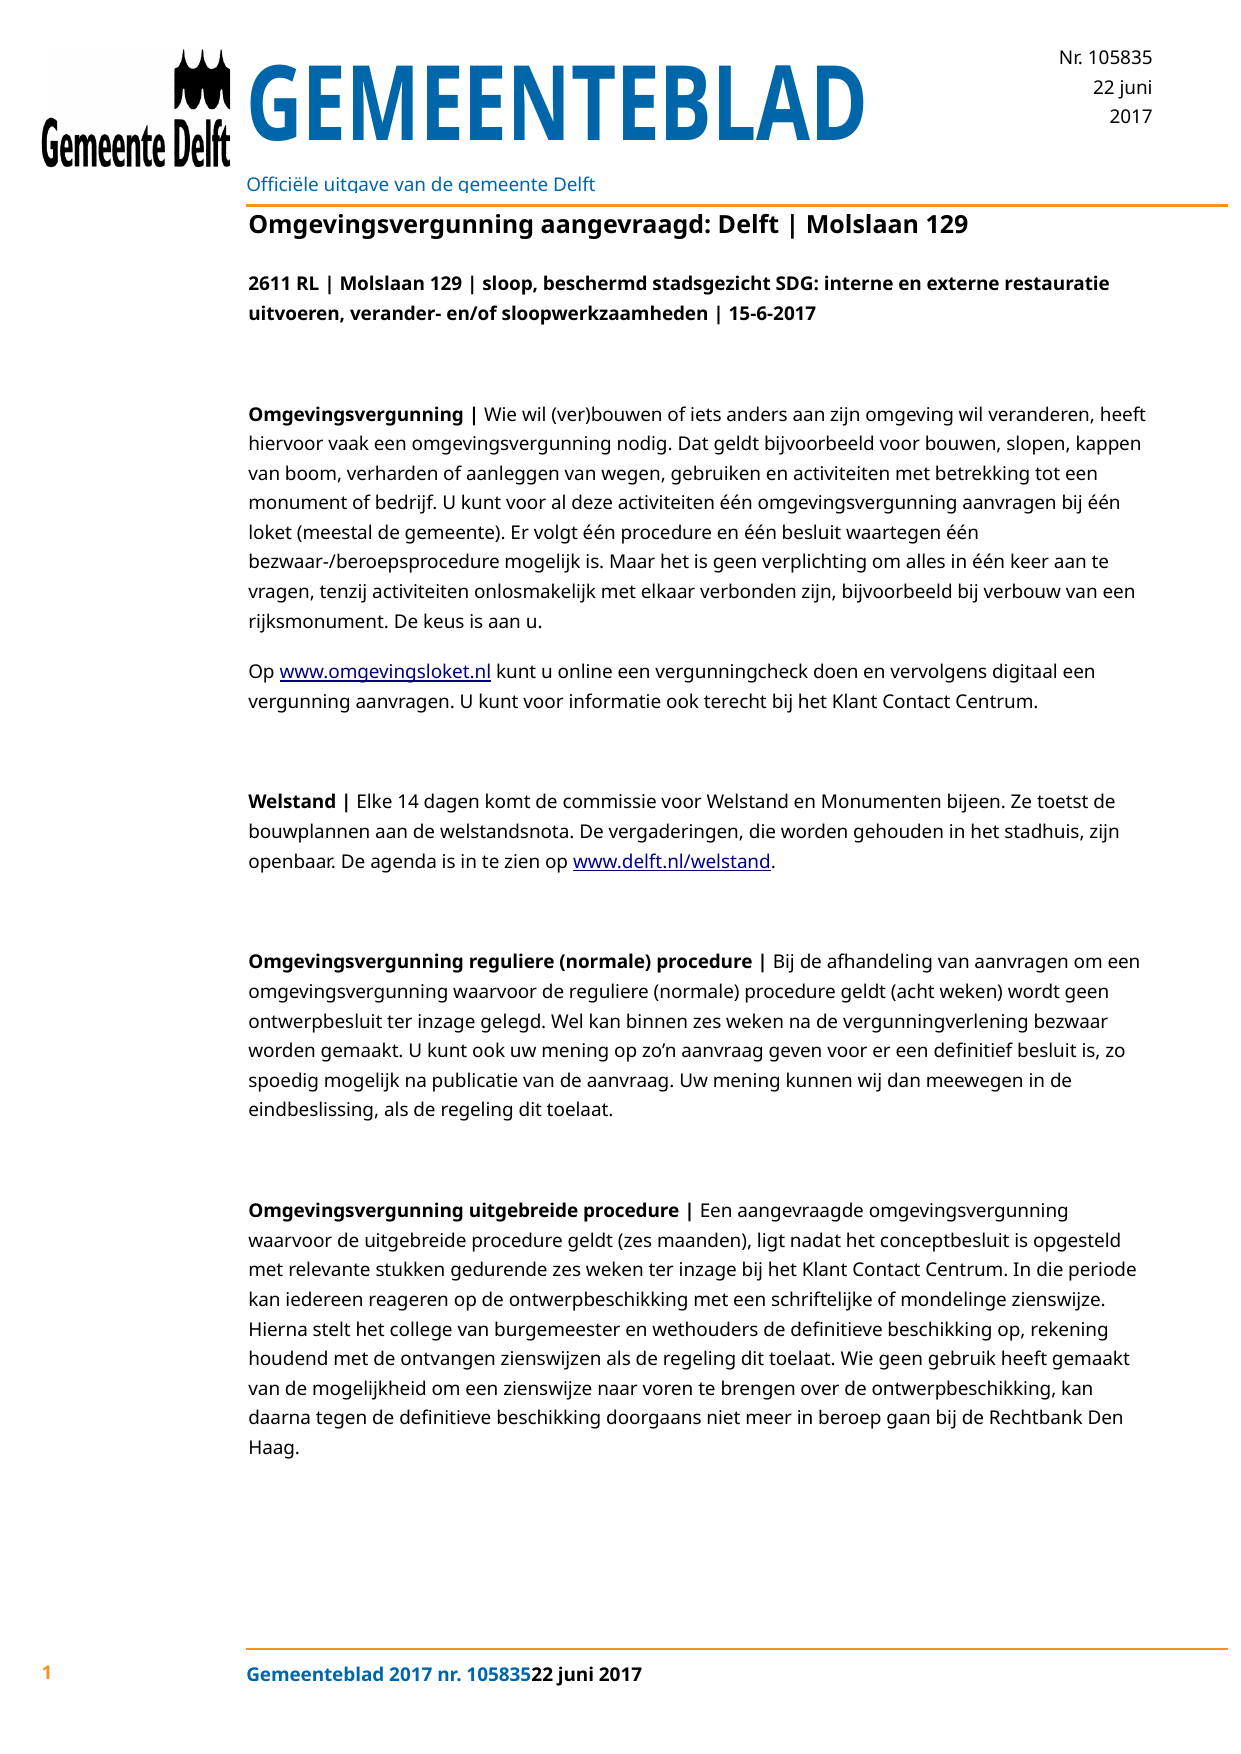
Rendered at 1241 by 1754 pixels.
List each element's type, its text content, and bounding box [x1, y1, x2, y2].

picture [41, 47, 231, 172]
text 2611 RL | Molslaan 129 | sloop, beschermd stadsgezicht SDG: interne en externe restauratie uitvoeren, verander- en/of sloopwerkzaamheden | 15-6-2017 [248, 270, 1152, 326]
text Welstand | Elke 14 dagen komt de commissie voor Welstand en Monumenten bijeen. Ze toetst de bouwplannen aan de welstandsnota. De vergaderingen, die worden gehouden in het stadhuis, zijn openbaar. De agenda is in te zien op www.delft.nl/welstand. [248, 789, 1152, 873]
text Op www.omgevingsloket.nl kunt u online een vergunningcheck doen en vervolgens digitaal een vergunning aanvragen. U kunt voor informatie ook terecht bij het Klant Contact Centrum. [248, 658, 1152, 713]
text Omgevingsvergunning | Wie wil (ver)bouwen of iets anders aan zijn omgeving wil veranderen, heeft hiervoor vaak een omgevingsvergunning nodig. Dat geldt bijvoorbeeld voor bouwen, slopen, kappen van boom, verharden of aanleggen van wegen, gebruiken en activiteiten met betrekking tot een monument of bedrijf. U kunt voor al deze activiteiten één omgevingsvergunning aanvragen bij één loket (meestal de gemeente). Er volgt één procedure en één besluit waartegen één bezwaar-/beroepsprocedure mogelijk is. Maar het is geen verplichting om alles in één keer aan te vragen, tenzij activiteiten onlosmakelijk met elkaar verbonden zijn, bijvoorbeeld bij verbouw van een rijksmonument. De keus is aan u. [248, 401, 1152, 633]
text Omgevingsvergunning reguliere (normale) procedure | Bij de afhandeling van aanvragen om een omgevingsvergunning waarvoor de reguliere (normale) procedure geldt (acht weken) wordt geen ontwerpbesluit ter inzage gelegd. Wel kan binnen zes weken na de vergunningverlening bezwaar worden gemaakt. U kunt ook uw mening op zo’n aanvraag geven voor er een definitief besluit is, zo spoedig mogelijk na publicatie van de aanvraag. Uw mening kunnen wij dan meewegen in de eindbeslissing, als de regeling dit toelaat. [248, 949, 1152, 1122]
text Omgevingsvergunning uitgebreide procedure | Een aangevraagde omgevingsvergunning waarvoor de uitgebreide procedure geldt (zes maanden), ligt nadat het conceptbesluit is opgesteld met relevante stukken gedurende zes weken ter inzage bij het Klant Contact Centrum. In die periode kan iedereen reageren op de ontwerpbeschikking met een schriftelijke of mondelinge zienswijze. Hierna stelt het college van burgemeester en wethouders de definitieve beschikking op, rekening houdend met de ontvangen zienswijzen als de regeling dit toelaat. Wie geen gebruik heeft gemaakt van de mogelijkheid om een zienswijze naar voren te brengen over de ontwerpbeschikking, kan daarna tegen de definitieve beschikking doorgaans niet meer in beroep gaan bij de Rechtbank Den Haag. [248, 1197, 1152, 1460]
text Omgevingsvergunning aangevraagd: Delft | Molslaan 129 [248, 207, 1152, 241]
